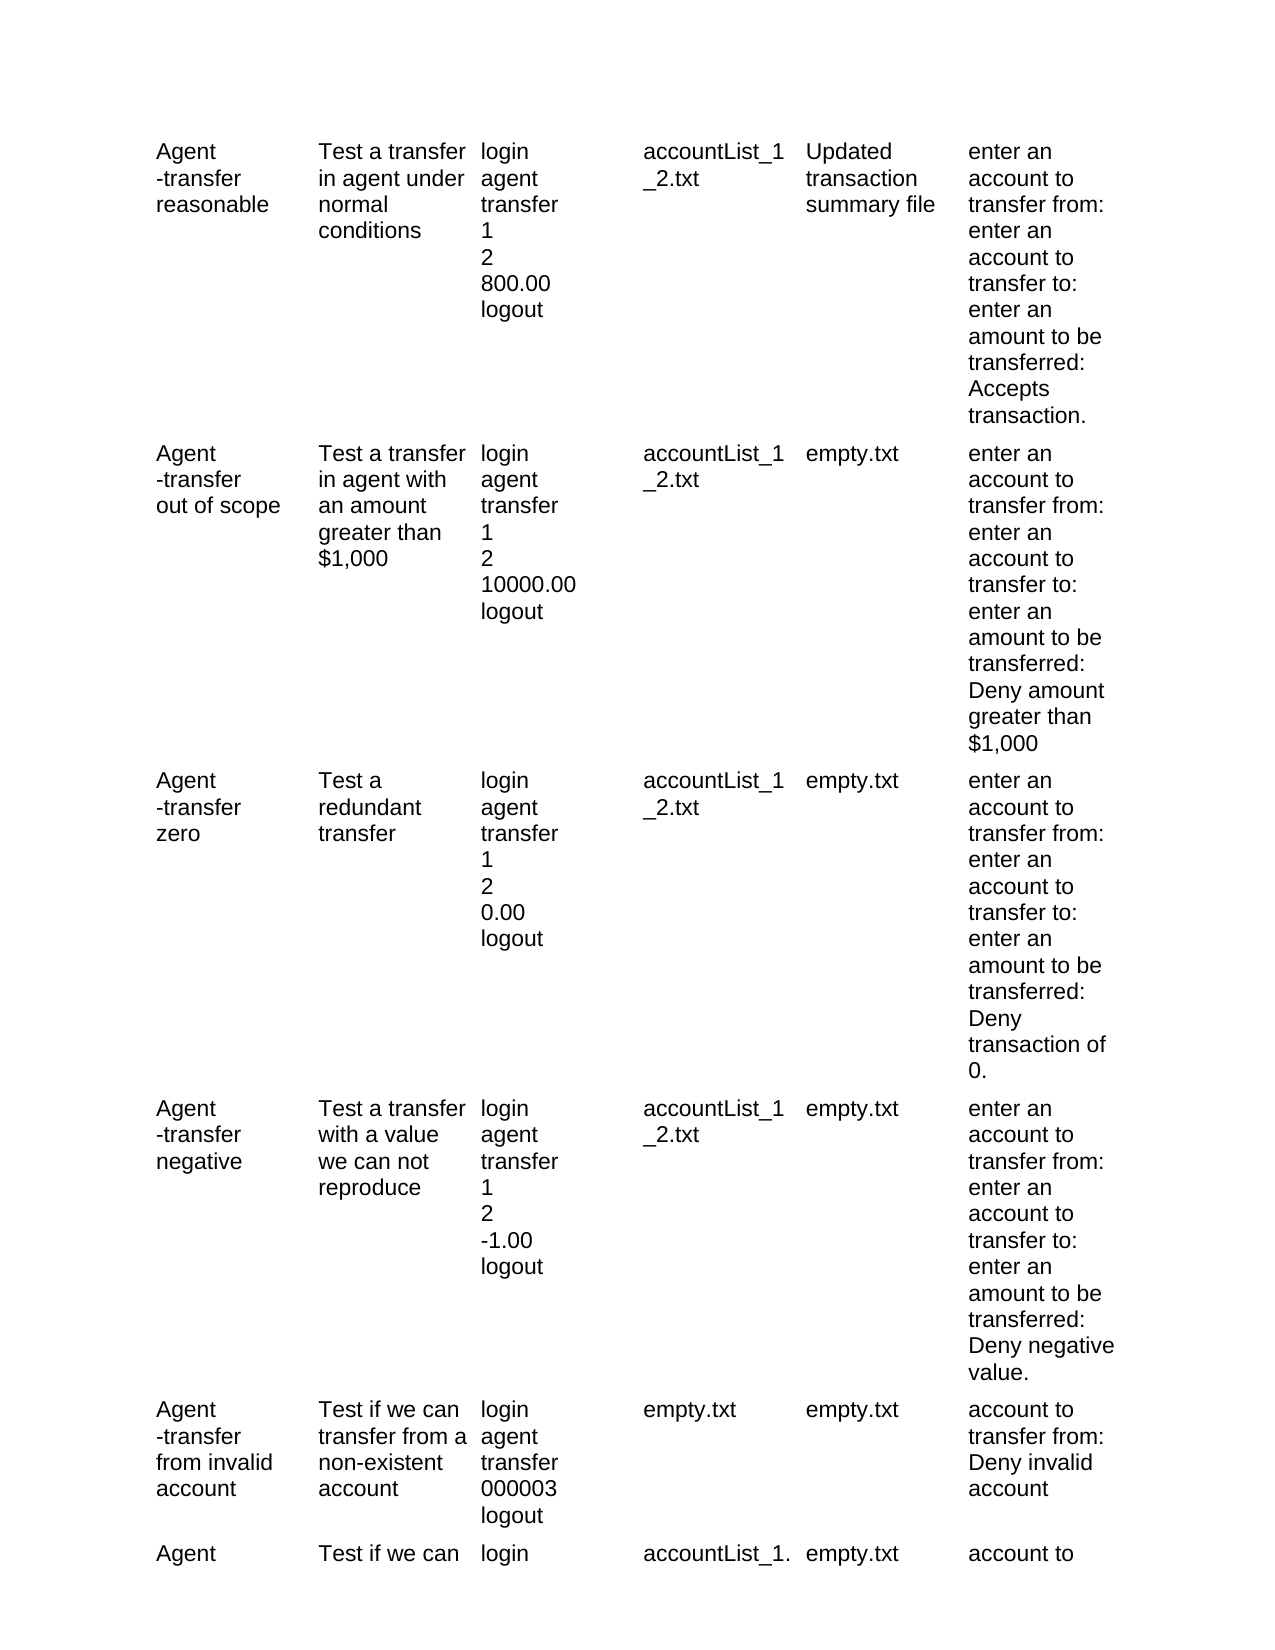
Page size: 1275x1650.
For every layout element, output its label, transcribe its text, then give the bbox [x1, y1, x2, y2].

table_cell enter an account to transfer from: enter an account to transfer to: enter an amount to be transferred: Deny amount greater than $1,000 [963, 434, 1125, 762]
table_cell Agent -transfer zero [150, 762, 312, 1089]
table_cell account to transfer from: Deny invalid account [963, 1391, 1125, 1534]
table_cell enter an account to transfer from: enter an account to transfer to: enter an amount to be transferred: Deny transaction of 0. [963, 762, 1125, 1089]
table_cell enter an account to transfer from: enter an account to transfer to: enter an amount to be transferred: Deny negative value. [963, 1089, 1125, 1391]
table_cell empty.txt [800, 434, 962, 762]
table_cell accountList_1_2.txt [638, 762, 800, 1089]
table_cell accountList_1_2.txt [638, 434, 800, 762]
table_header Updated transaction summary file [800, 133, 962, 434]
table_cell login [475, 1534, 637, 1572]
table_cell accountList_1_2.txt [638, 1089, 800, 1391]
table_cell Agent -transfer out of scope [150, 434, 312, 762]
table_cell empty.txt [638, 1391, 800, 1534]
table_cell account to [963, 1534, 1125, 1572]
table_cell Test a redundant transfer [313, 762, 475, 1089]
table_cell Test if we can transfer from a non-existent account [313, 1391, 475, 1534]
table_header login agent transfer 1 2 800.00 logout [475, 133, 637, 434]
table_cell empty.txt [800, 1089, 962, 1391]
table_header Agent -transfer reasonable [150, 133, 312, 434]
table_cell Test a transfer with a value we can not reproduce [313, 1089, 475, 1391]
table_header enter an account to transfer from: enter an account to transfer to: enter an amount to be transferred: Accepts transaction. [963, 133, 1125, 434]
table_cell login agent transfer 1 2 -1.00 logout [475, 1089, 637, 1391]
table_cell Test if we can [313, 1534, 475, 1572]
table_cell accountList_1. [638, 1534, 800, 1572]
table_cell login agent transfer 000003 logout [475, 1391, 637, 1534]
table_cell empty.txt [800, 1391, 962, 1534]
table_cell Test a transfer in agent with an amount greater than $1,000 [313, 434, 475, 762]
table_cell Agent -transfer negative [150, 1089, 312, 1391]
table_cell Agent -transfer from invalid account [150, 1391, 312, 1534]
table_cell Agent [150, 1534, 312, 1572]
table_header accountList_1_2.txt [638, 133, 800, 434]
table_cell empty.txt [800, 762, 962, 1089]
table_cell login agent transfer 1 2 0.00 logout [475, 762, 637, 1089]
table_cell login agent transfer 1 2 10000.00 logout [475, 434, 637, 762]
table_cell empty.txt [800, 1534, 962, 1572]
table_header Test a transfer in agent under normal conditions [313, 133, 475, 434]
